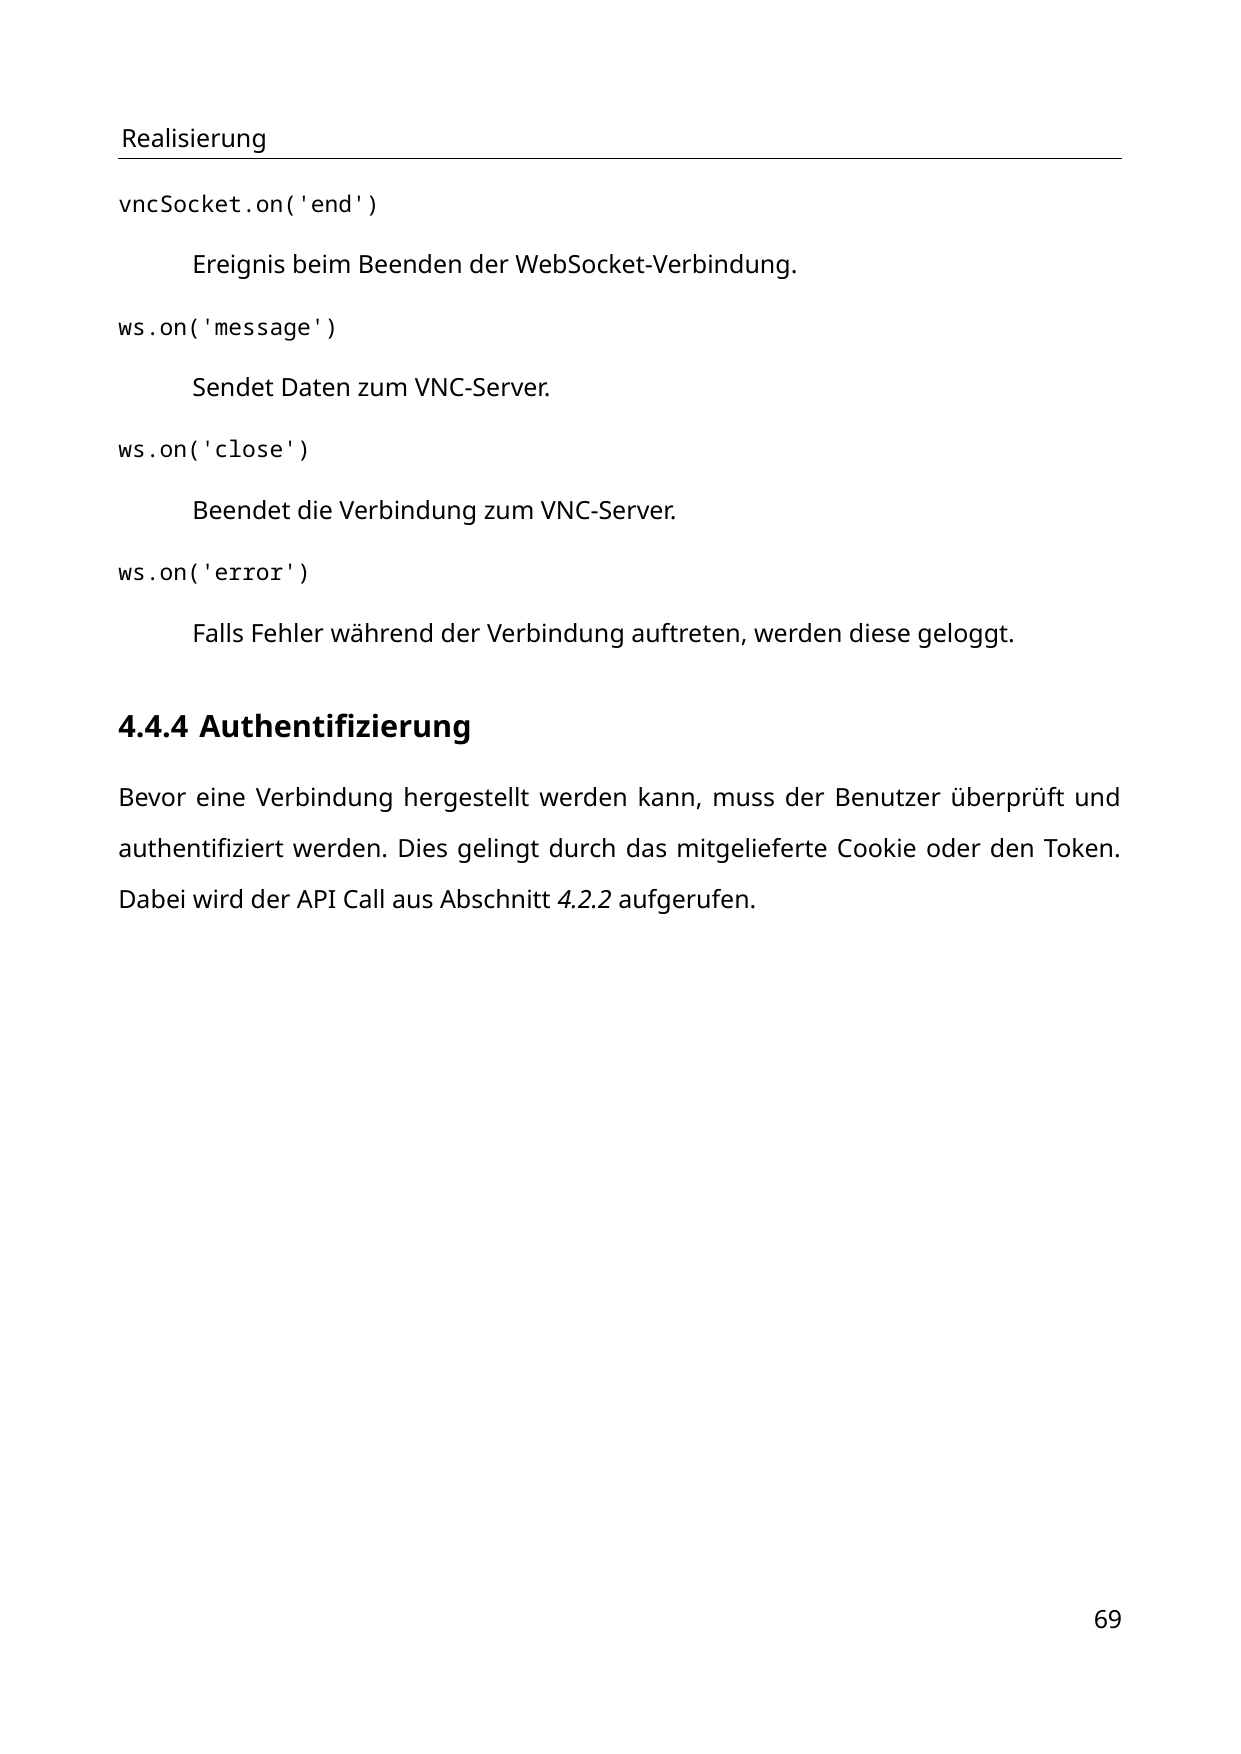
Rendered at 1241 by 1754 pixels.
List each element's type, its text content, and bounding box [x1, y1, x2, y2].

text ws.on('message') [118, 311, 1122, 342]
text ws.on('error') [118, 556, 1122, 588]
text Falls Fehler während der Verbindung auftreten, werden diese geloggt. [192, 616, 1122, 650]
text Ereignis beim Beenden der WebSocket-Verbindung. [192, 247, 1122, 281]
text ws.on('close') [118, 433, 1122, 465]
text Beendet die Verbindung zum VNC-Server. [192, 493, 1122, 527]
text Bevor eine Verbindung hergestellt werden kann, muss der Benutzer überprüft und authentifiziert werden. Dies gelingt durch das mitgelieferte Cookie oder den Token. Dabei wird der API Call aus Abschnitt 4.2.2 aufgerufen. [118, 779, 1122, 916]
text vncSocket.on('end') [118, 188, 1122, 219]
text Sendet Daten zum VNC-Server. [192, 370, 1122, 404]
subtitle Authentifizierung [118, 704, 1122, 746]
